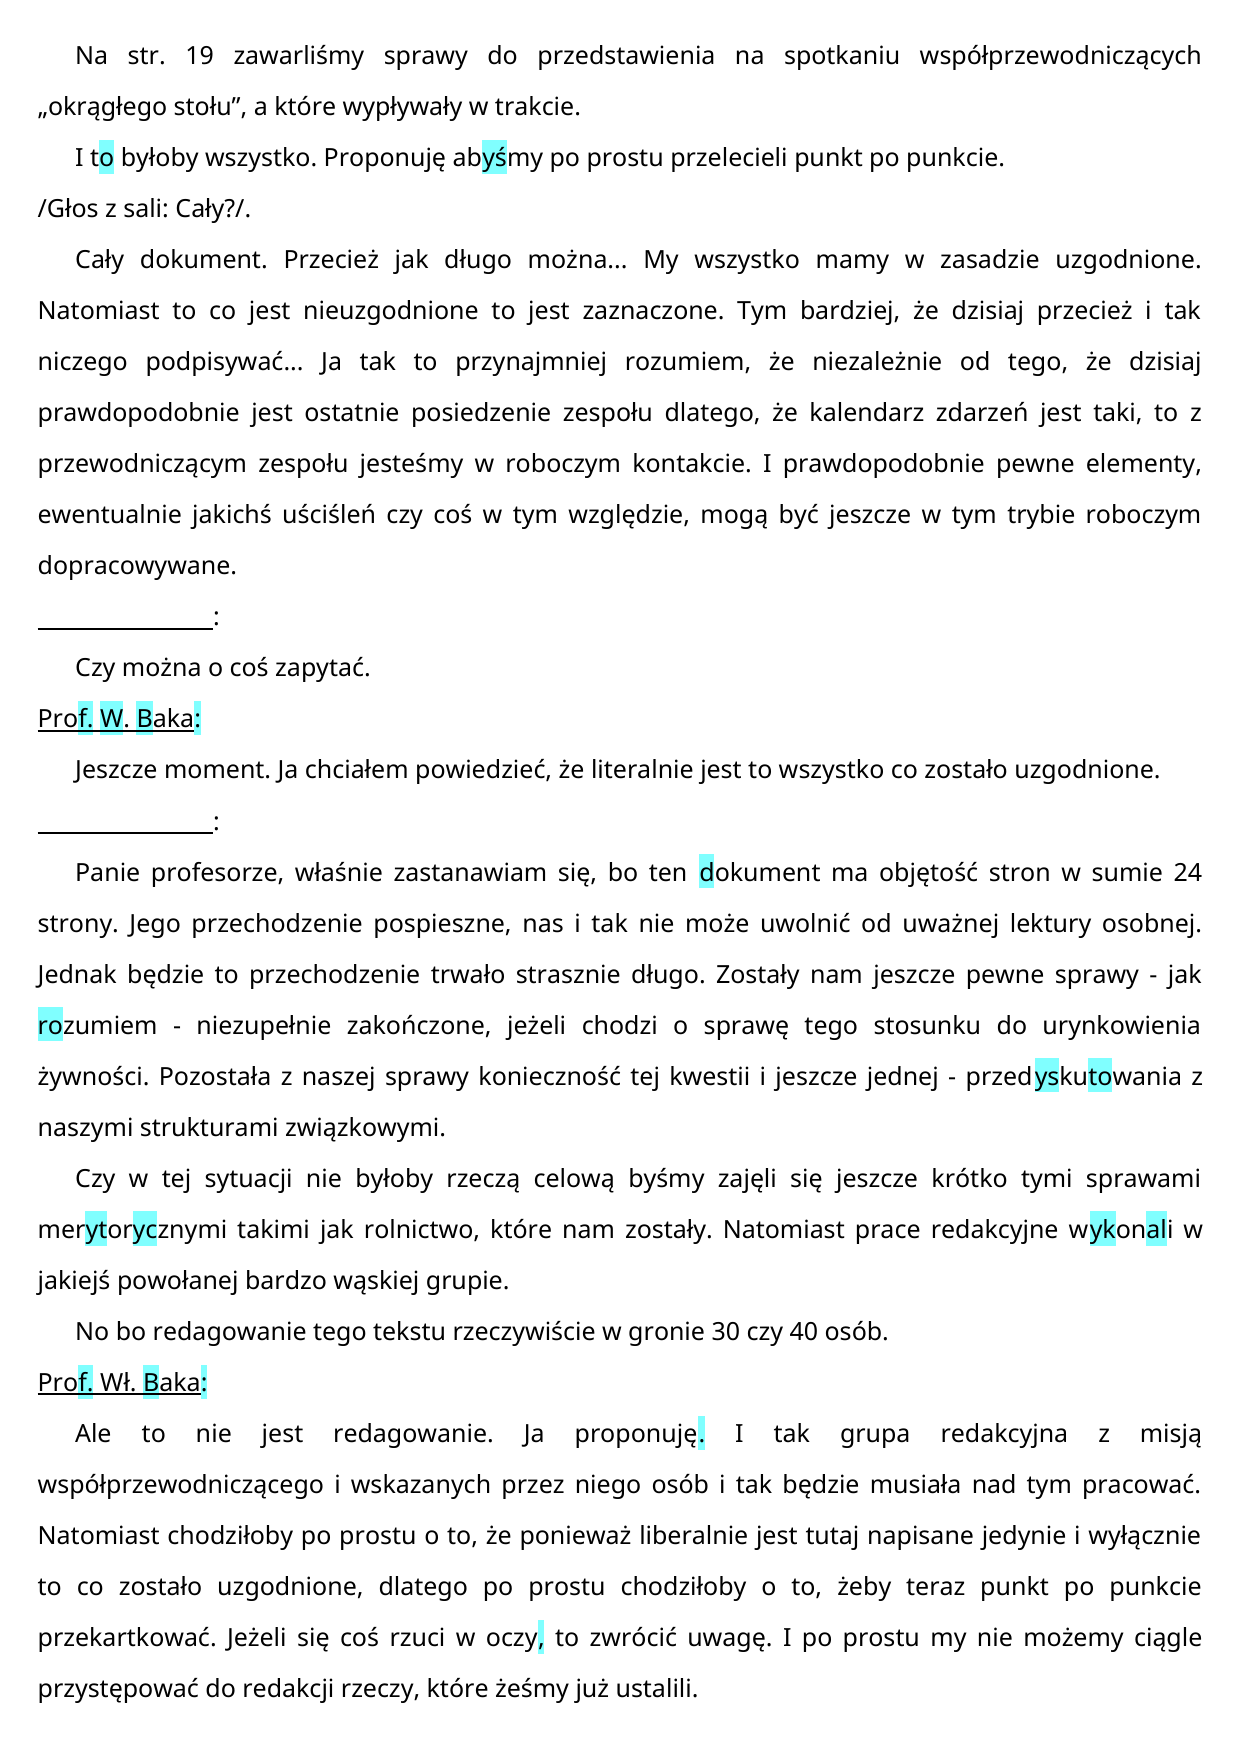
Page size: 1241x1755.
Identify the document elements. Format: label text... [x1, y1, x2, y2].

text : [37, 803, 1203, 837]
text No bo redagowanie tego tekstu rzeczywiście w gronie 30 czy 40 osób. [37, 1313, 1203, 1348]
text : [37, 599, 1203, 633]
text Czy można o coś zapytać. [37, 650, 1203, 684]
text Na str. 19 zawarliśmy sprawy do przedstawienia na spotkaniu współprzewodniczących „okrągłego stołu”, a które wypływały w trakcie. [37, 37, 1203, 123]
text Prof. W. Baka: [37, 701, 1203, 735]
text /Głos z sali: Cały?/. [37, 191, 1203, 225]
text Ale to nie jest redagowanie. Ja proponuję. I tak grupa redakcyjna z misją współprzewodniczącego i wskazanych przez niego osób i tak będzie musiała nad tym pracować. Natomiast chodziłoby po prostu o to, że ponieważ liberalnie jest tutaj napisane jedynie i wyłącznie to co zostało uzgodnione, dlatego po prostu chodziłoby o to, żeby teraz punkt po punkcie przekartkować. Jeżeli się coś rzuci w oczy, to zwrócić uwagę. I po prostu my nie możemy ciągle przystępować do redakcji rzeczy, które żeśmy już ustalili. [37, 1416, 1203, 1705]
text Czy w tej sytuacji nie byłoby rzeczą celową byśmy zajęli się jeszcze krótko tymi sprawami merytorycznymi takimi jak rolnictwo, które nam zostały. Natomiast prace redakcyjne wykonali w jakiejś powołanej bardzo wąskiej grupie. [37, 1160, 1203, 1297]
text Cały dokument. Przecież jak długo można... My wszystko mamy w zasadzie uzgodnione. Natomiast to co jest nieuzgodnione to jest zaznaczone. Tym bardziej, że dzisiaj przecież i tak niczego podpisywać... Ja tak to przynajmniej rozumiem, że niezależnie od tego, że dzisiaj prawdopodobnie jest ostatnie posiedzenie zespołu dlatego, że kalendarz zdarzeń jest taki, to z przewodniczącym zespołu jesteśmy w roboczym kontakcie. I prawdopodobnie pewne elementy, ewentualnie jakichś uściśleń czy coś w tym względzie, mogą być jeszcze w tym trybie roboczym dopracowywane. [37, 242, 1203, 582]
text Panie profesorze, właśnie zastanawiam się, bo ten dokument ma objętość stron w sumie 24 strony. Jego przechodzenie pospieszne, nas i tak nie może uwolnić od uważnej lektury osobnej. Jednak będzie to przechodzenie trwało strasznie długo. Zostały nam jeszcze pewne sprawy - jak rozumiem - niezupełnie zakończone, jeżeli chodzi o sprawę tego stosunku do urynkowienia żywności. Pozostała z naszej sprawy konieczność tej kwestii i jeszcze jednej - przedyskutowania z naszymi strukturami związkowymi. [37, 854, 1203, 1143]
text Prof. Wł. Baka: [37, 1364, 1203, 1399]
text I to byłoby wszystko. Proponuję abyśmy po prostu przelecieli punkt po punkcie. [37, 139, 1203, 174]
text Jeszcze moment. Ja chciałem powiedzieć, że literalnie jest to wszystko co zostało uzgodnione. [37, 752, 1203, 786]
